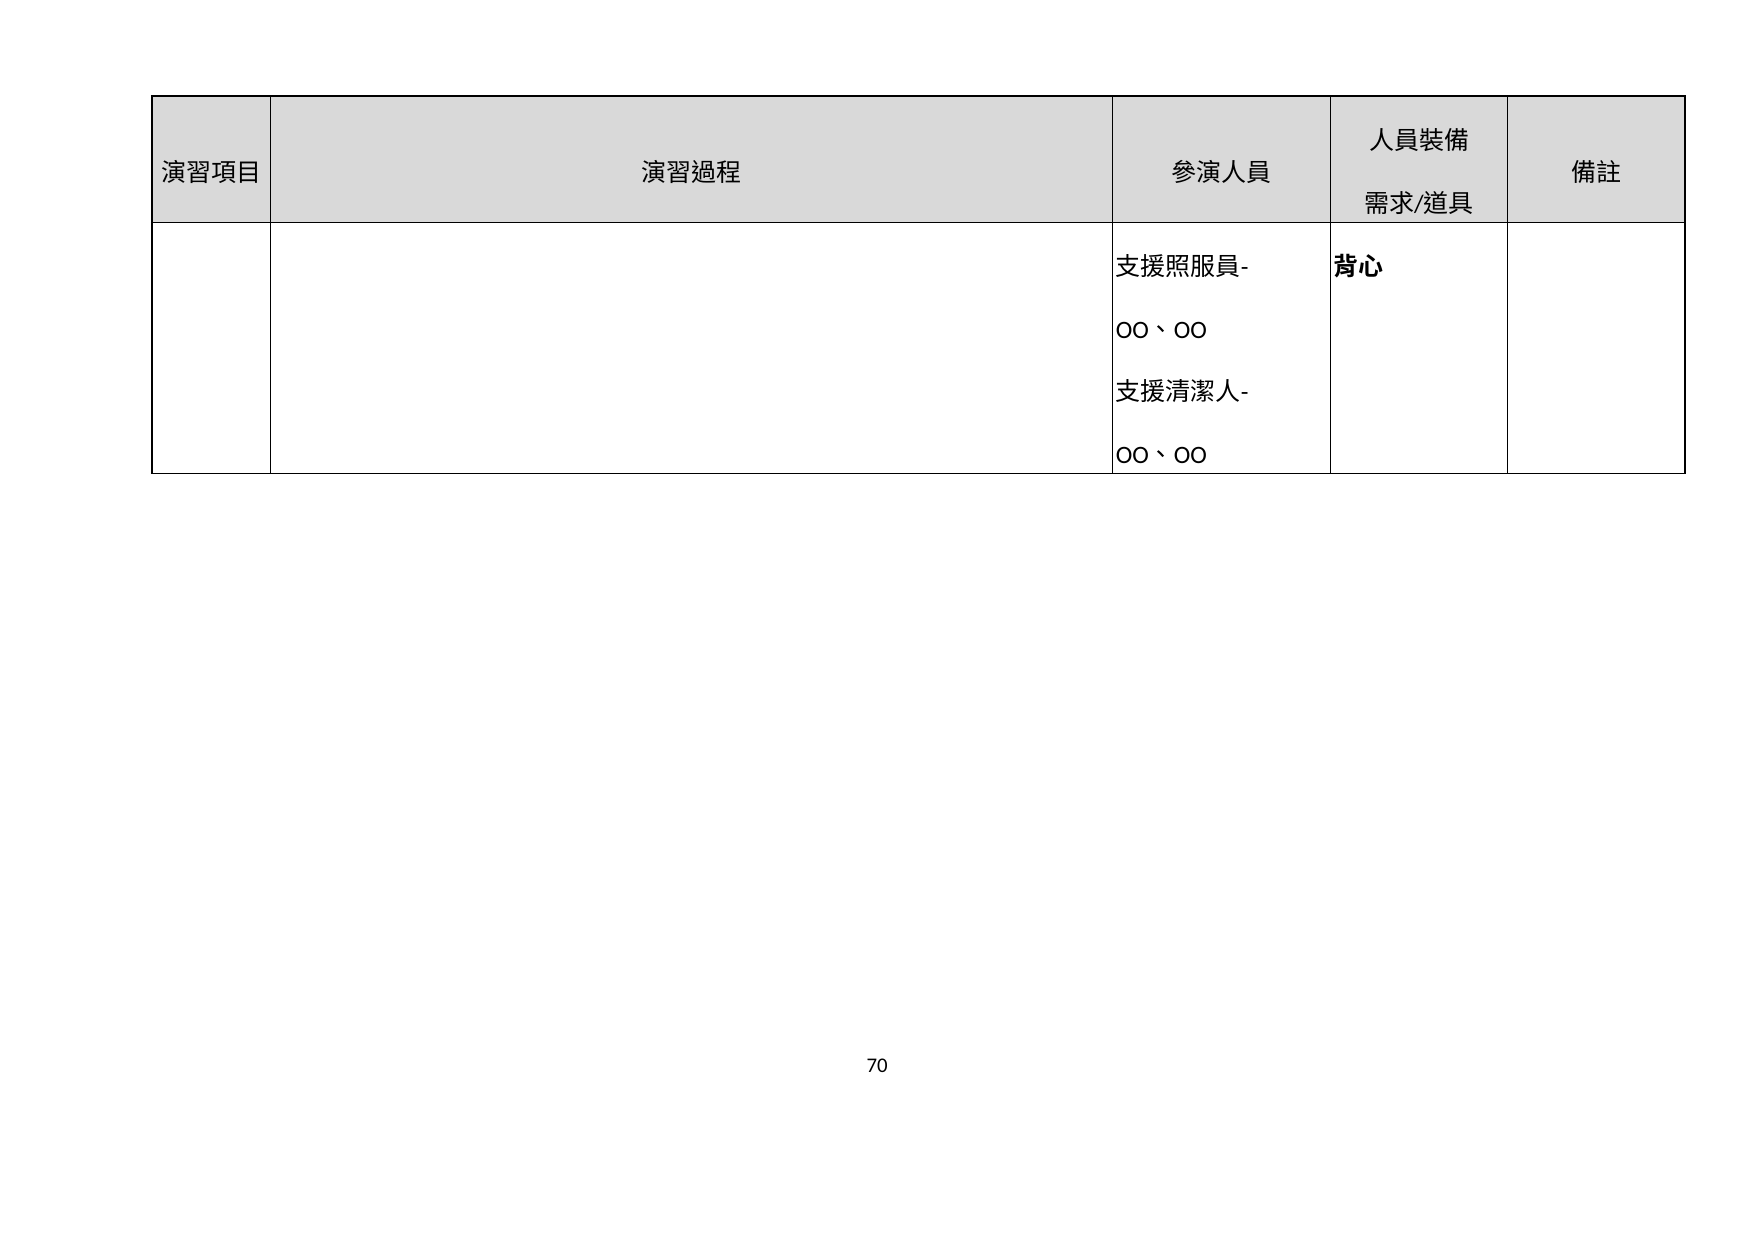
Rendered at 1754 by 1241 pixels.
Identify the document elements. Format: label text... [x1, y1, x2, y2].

table_cell 支援照服員-OO、OO 支援清潔人-OO、OO [1113, 223, 1330, 473]
table_cell [1508, 223, 1684, 473]
table_cell [271, 223, 1112, 473]
table_header 備註 [1508, 97, 1684, 222]
table_cell [153, 223, 270, 473]
table_header 演習過程 [271, 97, 1112, 222]
table_header 參演人員 [1113, 97, 1330, 222]
table_header 人員裝備 需求/道具 [1331, 97, 1507, 222]
table_header 演習項目 [153, 97, 270, 222]
table_cell 背心 [1331, 223, 1507, 473]
